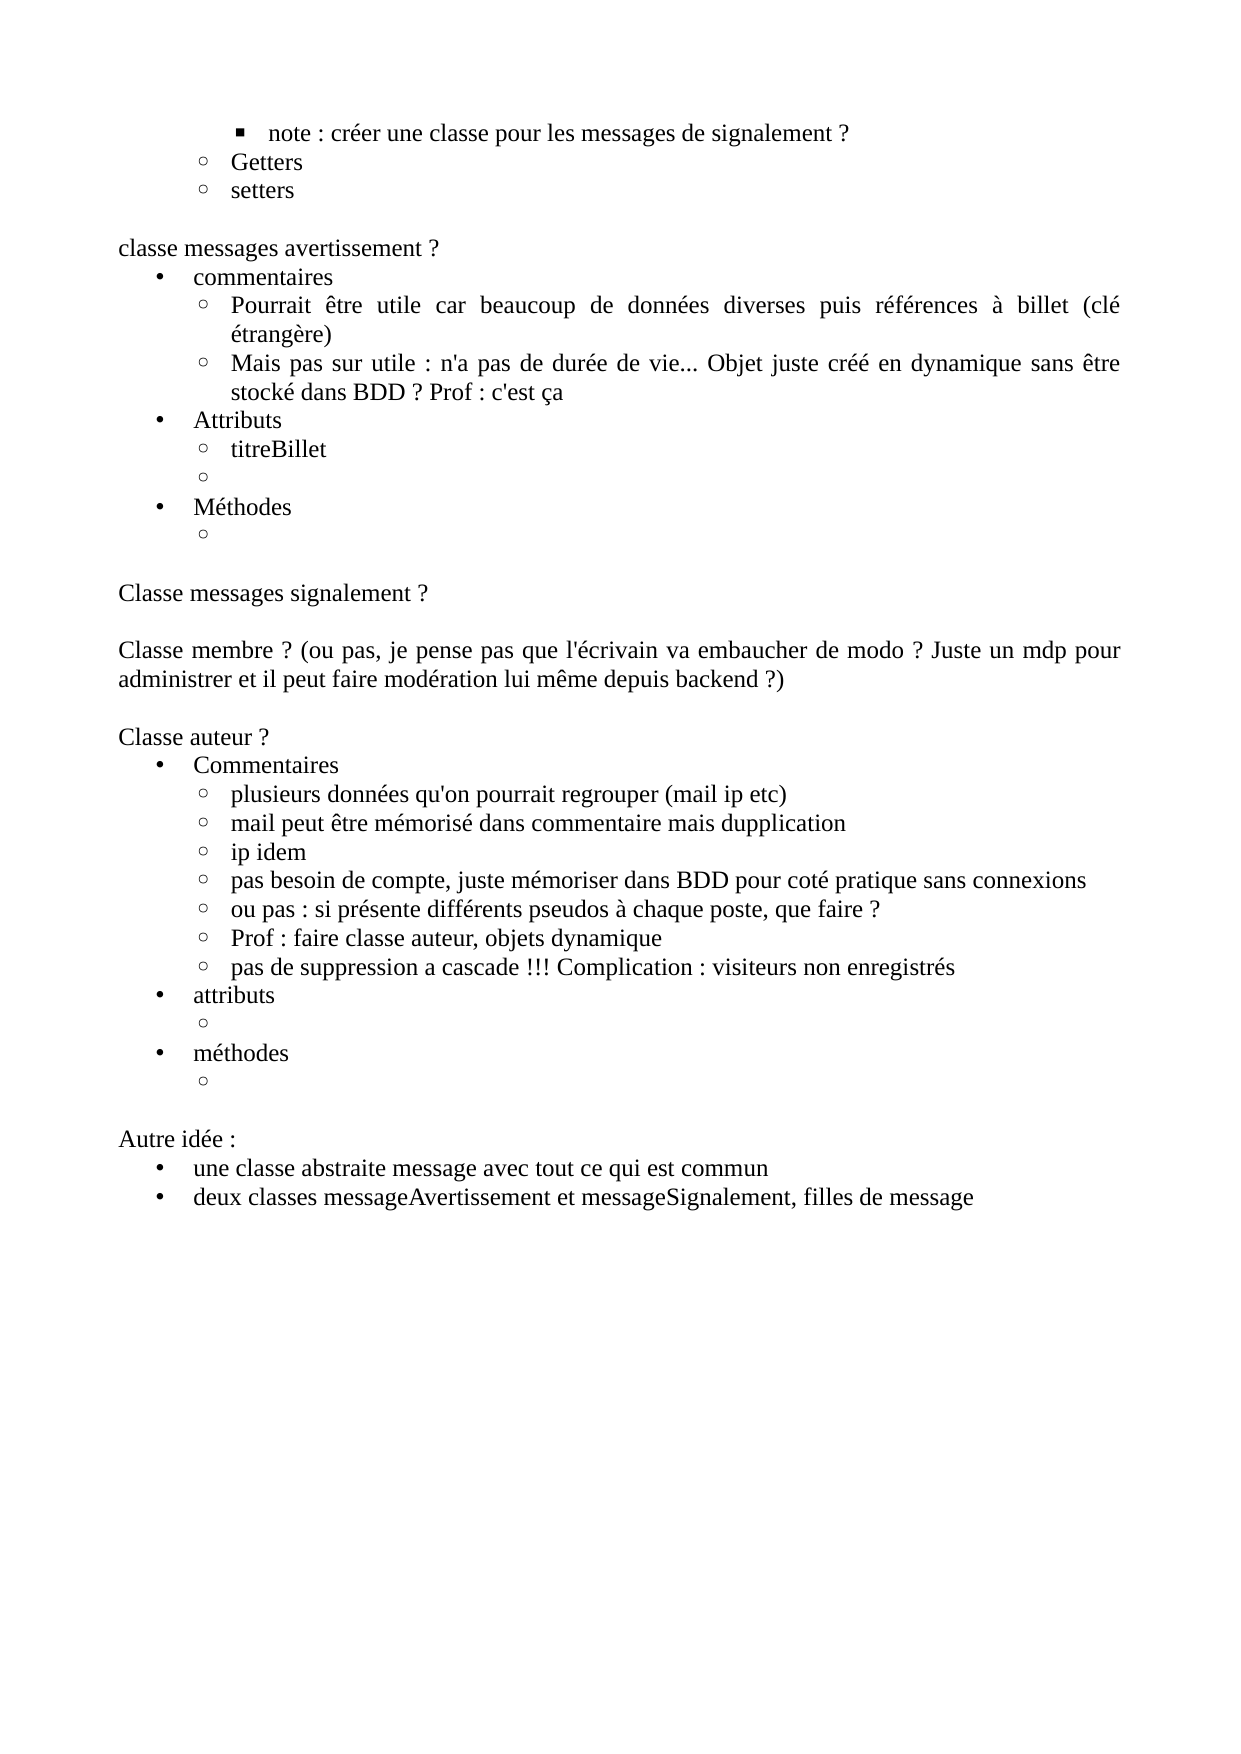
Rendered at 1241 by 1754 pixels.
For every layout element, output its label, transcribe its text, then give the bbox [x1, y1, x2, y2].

list pas besoin de compte, juste mémoriser dans BDD pour coté pratique sans connexions [193, 866, 1122, 894]
list commentaires [156, 262, 1122, 291]
list Méthodes [156, 492, 1122, 521]
text classe messages avertissement ? [118, 233, 1122, 262]
list ou pas : si présente différents pseudos à chaque poste, que faire ? [193, 894, 1122, 923]
list note : créer une classe pour les messages de signalement ? [231, 118, 1122, 147]
list méthodes [156, 1038, 1122, 1067]
list une classe abstraite message avec tout ce qui est commun [156, 1153, 1122, 1182]
list setters [193, 176, 1122, 204]
list Prof : faire classe auteur, objets dynamique [193, 923, 1122, 952]
list deux classes messageAvertissement et messageSignalement, filles de message [156, 1182, 1122, 1211]
text Classe messages signalement ? [118, 578, 1122, 607]
list Getters [193, 147, 1122, 176]
list Commentaires [156, 751, 1122, 779]
list ip idem [193, 837, 1122, 866]
text Classe membre ? (ou pas, je pense pas que l'écrivain va embaucher de modo ? Juste un mdp pour administrer et il peut faire modération lui même depuis backend ?) [118, 636, 1122, 693]
text Classe auteur ? [118, 722, 1122, 751]
text Autre idée : [118, 1124, 1122, 1153]
list pas de suppression a cascade !!! Complication : visiteurs non enregistrés [193, 952, 1122, 981]
list attributs [156, 981, 1122, 1009]
list mail peut être mémorisé dans commentaire mais dupplication [193, 808, 1122, 837]
list titreBillet [193, 434, 1122, 463]
list plusieurs données qu'on pourrait regrouper (mail ip etc) [193, 779, 1122, 808]
list Mais pas sur utile : n'a pas de durée de vie... Objet juste créé en dynamique sans être stocké dans BDD ? Prof : c'est ça [193, 348, 1122, 406]
list Attributs [156, 406, 1122, 434]
list Pourrait être utile car beaucoup de données diverses puis références à billet (clé étrangère) [193, 291, 1122, 348]
